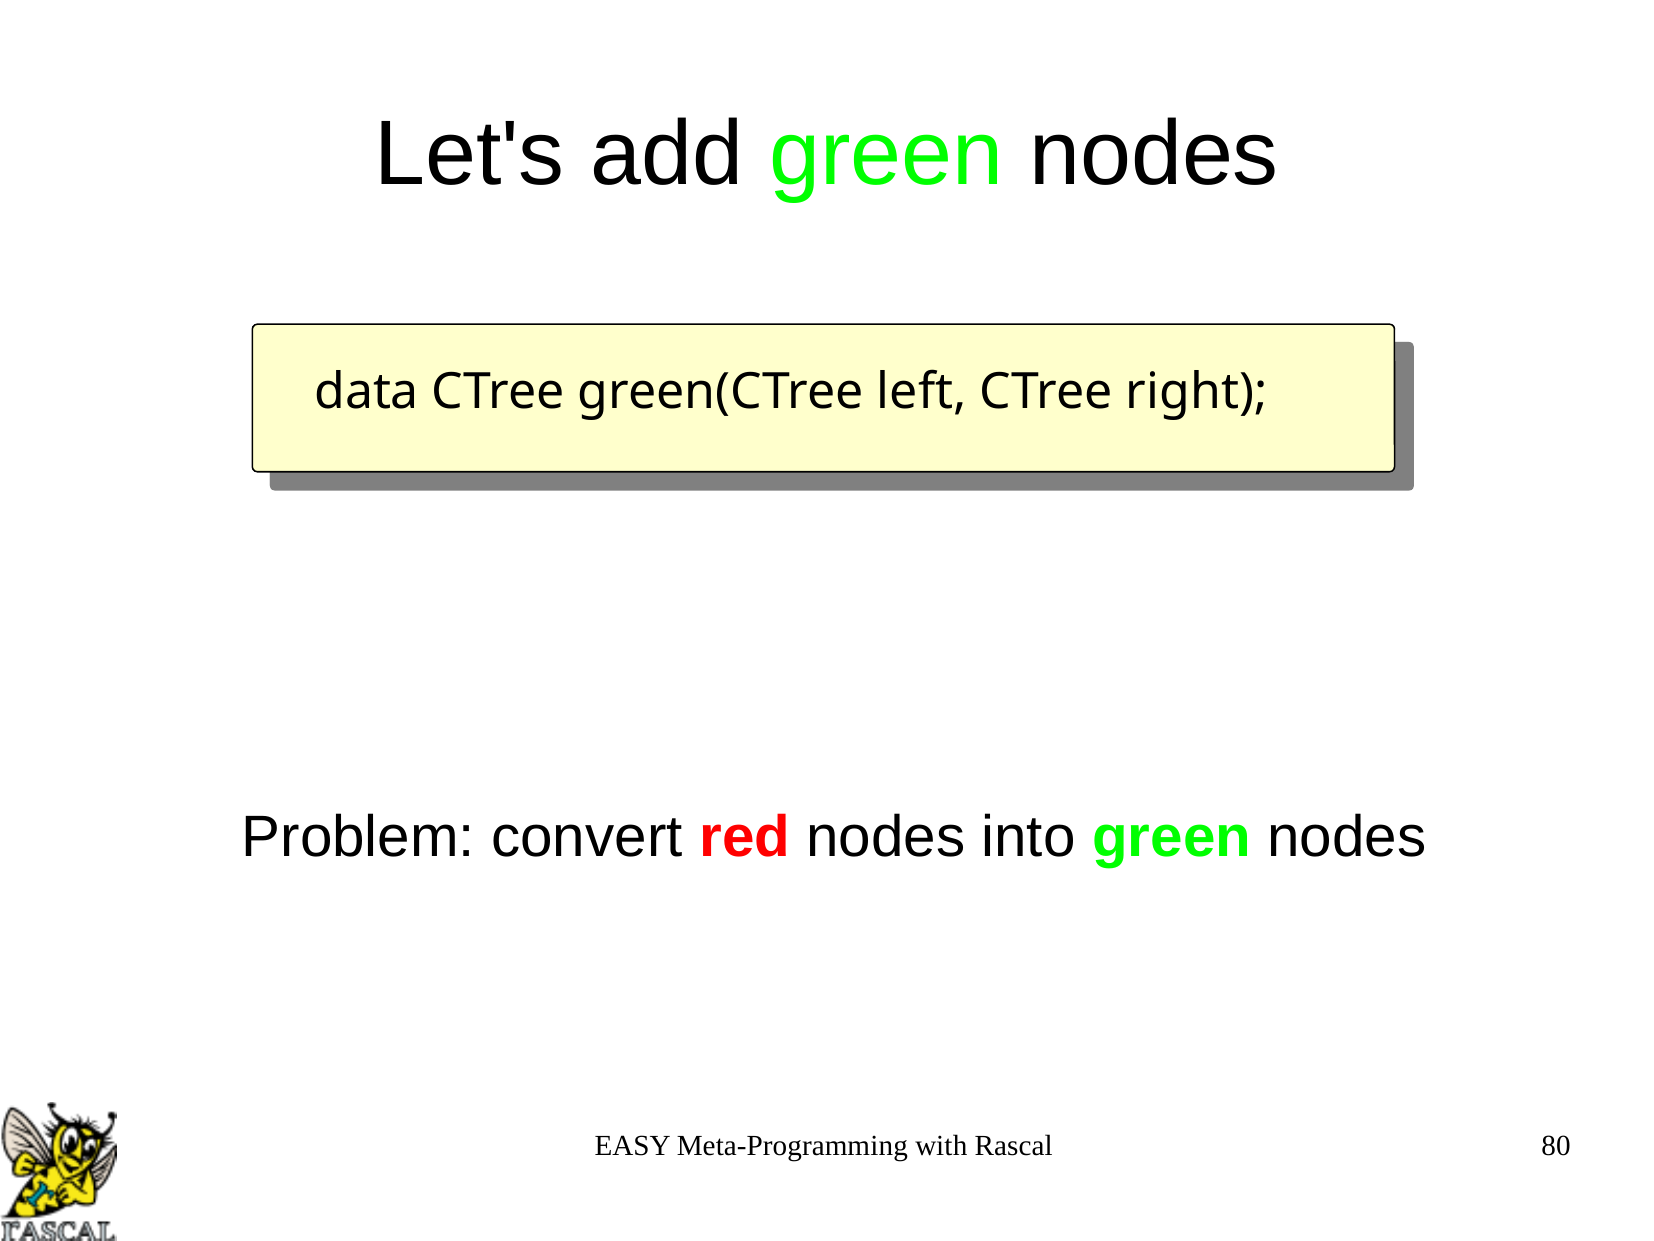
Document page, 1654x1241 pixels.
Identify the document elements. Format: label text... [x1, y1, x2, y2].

picture [0, 1102, 117, 1241]
text_box Problem: convert red nodes into green nodes [227, 795, 1443, 876]
title Let's add green nodes [82, 49, 1571, 257]
text_box [252, 324, 1395, 472]
text_box data CTree green(CTree left, CTree right); [299, 347, 1389, 440]
